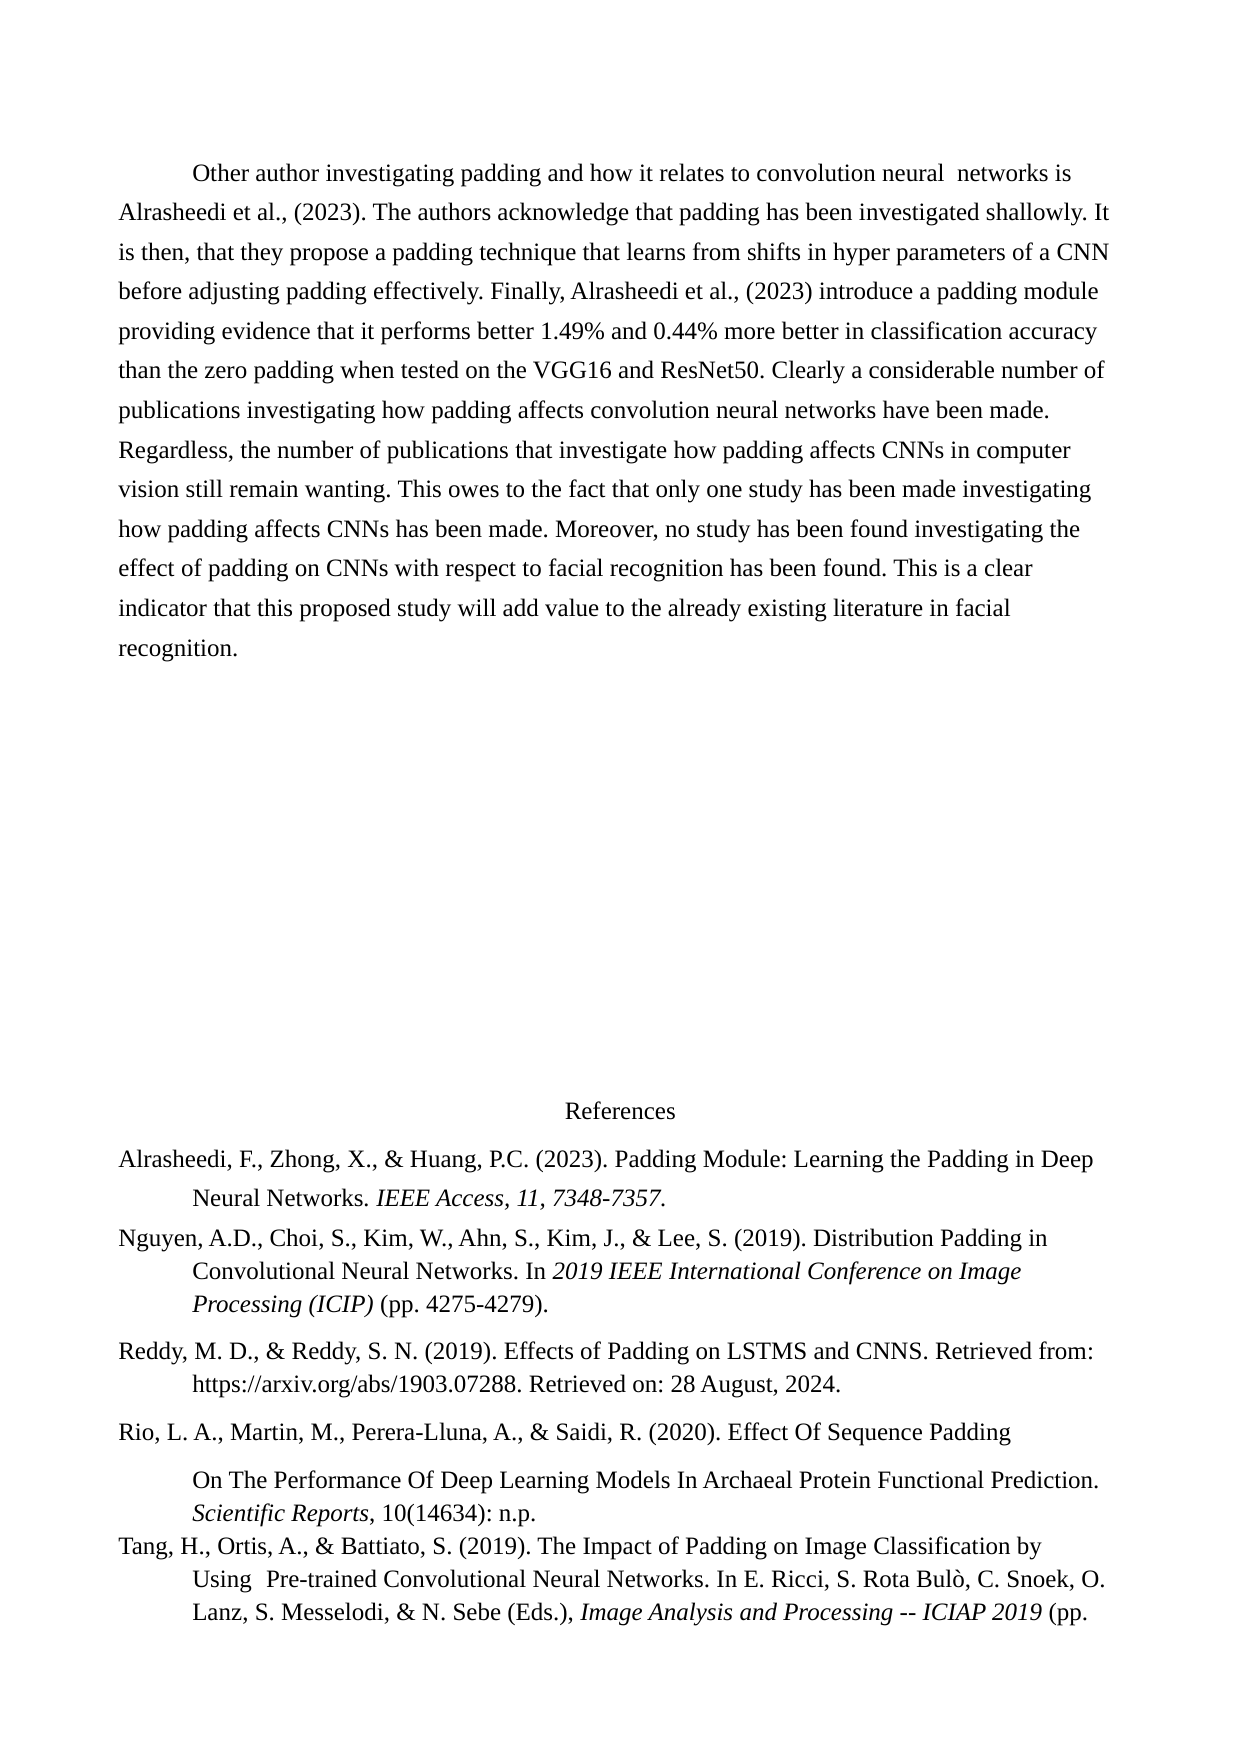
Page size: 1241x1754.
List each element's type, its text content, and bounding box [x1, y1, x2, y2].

text Rio, L. A., Martin, M., Perera-Lluna, A., & Saidi, R. (2020). Effect Of Sequence Padding [118, 1417, 1122, 1446]
text Alrasheedi, F., Zhong, X., & Huang, P.C. (2023). Padding Module: Learning the Padding in Deep [118, 1144, 1122, 1172]
text Nguyen, A.D., Choi, S., Kim, W., Ahn, S., Kim, J., & Lee, S. (2019). Distribution Padding in Convolutional Neural Networks. In 2019 IEEE International Conference on Image Processing (ICIP) (pp. 4275-4279). [118, 1223, 1122, 1318]
text References [118, 1096, 1122, 1125]
text Other author investigating padding and how it relates to convolution neural networks is Alrasheedi et al., (2023). The authors acknowledge that padding has been investigated shallowly. It is then, that they propose a padding technique that learns from shifts in hyper parameters of a CNN before adjusting padding effectively. Finally, Alrasheedi et al., (2023) introduce a padding module providing evidence that it performs better 1.49% and 0.44% more better in classification accuracy than the zero padding when tested on the VGG16 and ResNet50. Clearly a considerable number of publications investigating how padding affects convolution neural networks have been made. Regardless, the number of publications that investigate how padding affects CNNs in computer vision still remain wanting. This owes to the fact that only one study has been made investigating how padding affects CNNs has been made. Moreover, no study has been found investigating the effect of padding on CNNs with respect to facial recognition has been found. This is a clear indicator that this proposed study will add value to the already existing literature in facial recognition. [118, 158, 1122, 661]
text Reddy, M. D., & Reddy, S. N. (2019). Effects of Padding on LSTMS and CNNS. Retrieved from: https://arxiv.org/abs/1903.07288. Retrieved on: 28 August, 2024. [118, 1336, 1122, 1398]
text On The Performance Of Deep Learning Models In Archaeal Protein Functional Prediction. Scientific Reports, 10(14634): n.p. Tang, H., Ortis, A., & Battiato, S. (2019). The Impact of Padding on Image Classification by Using Pre-trained Convolutional Neural Networks. In E. Ricci, S. Rota Bulò, C. Snoek, O. Lanz, S. Messelodi, & N. Sebe (Eds.), Image Analysis and Processing -- ICIAP 2019 (pp. [118, 1465, 1122, 1626]
text Neural Networks. IEEE Access, 11, 7348-7357. [118, 1183, 1122, 1212]
